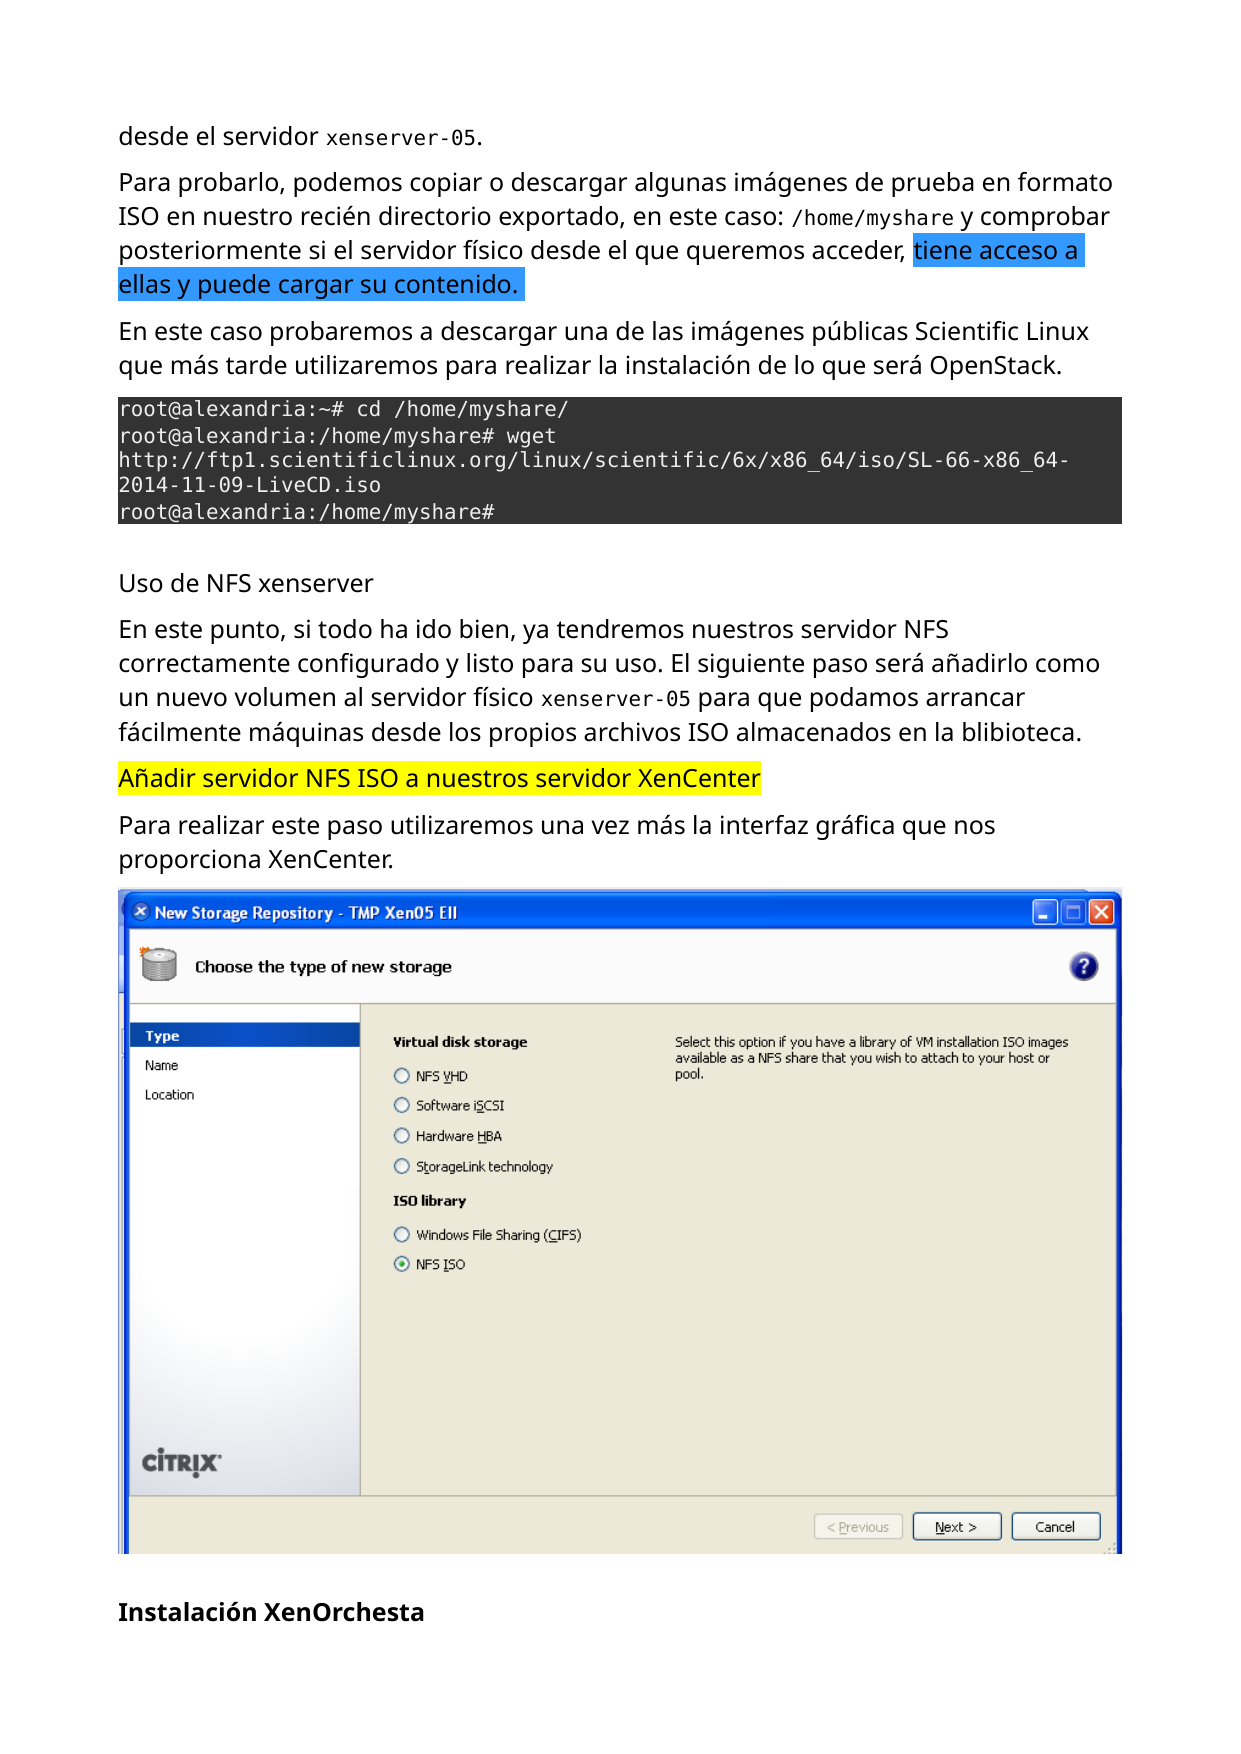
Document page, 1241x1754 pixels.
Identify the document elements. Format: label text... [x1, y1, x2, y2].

picture [118, 887, 1123, 1554]
text Uso de NFS xenserver [118, 565, 1122, 599]
text root@alexandria:/home/myshare# [118, 500, 1122, 524]
text En este caso probaremos a descargar una de las imágenes públicas Scientific Linux que más tarde utilizaremos para realizar la instalación de lo que será OpenStack. [118, 313, 1122, 382]
text root@alexandria:/home/myshare# wget http://ftp1.scientificlinux.org/linux/scientific/6x/x86_64/iso/SL-66-x86_64-2014-11-09-LiveCD.iso [118, 424, 1122, 497]
text desde el servidor xenserver-05. [118, 118, 1122, 152]
text root@alexandria:~# cd /home/myshare/ [118, 397, 1122, 421]
text En este punto, si todo ha ido bien, ya tendremos nuestros servidor NFS correctamente configurado y listo para su uso. El siguiente paso será añadirlo como un nuevo volumen al servidor físico xenserver-05 para que podamos arrancar fácilmente máquinas desde los propios archivos ISO almacenados en la blibioteca. [118, 612, 1122, 748]
text Para realizar este paso utilizaremos una vez más la interfaz gráfica que nos proporciona XenCenter. [118, 807, 1122, 875]
text Para probarlo, podemos copiar o descargar algunas imágenes de prueba en formato ISO en nuestro recién directorio exportado, en este caso: /home/myshare y comprobar posteriormente si el servidor físico desde el que queremos acceder, tiene acceso a ellas y puede cargar su contenido. [118, 165, 1122, 301]
text Añadir servidor NFS ISO a nuestros servidor XenCenter [118, 761, 1122, 795]
text Instalación XenOrchesta [118, 1595, 1122, 1629]
